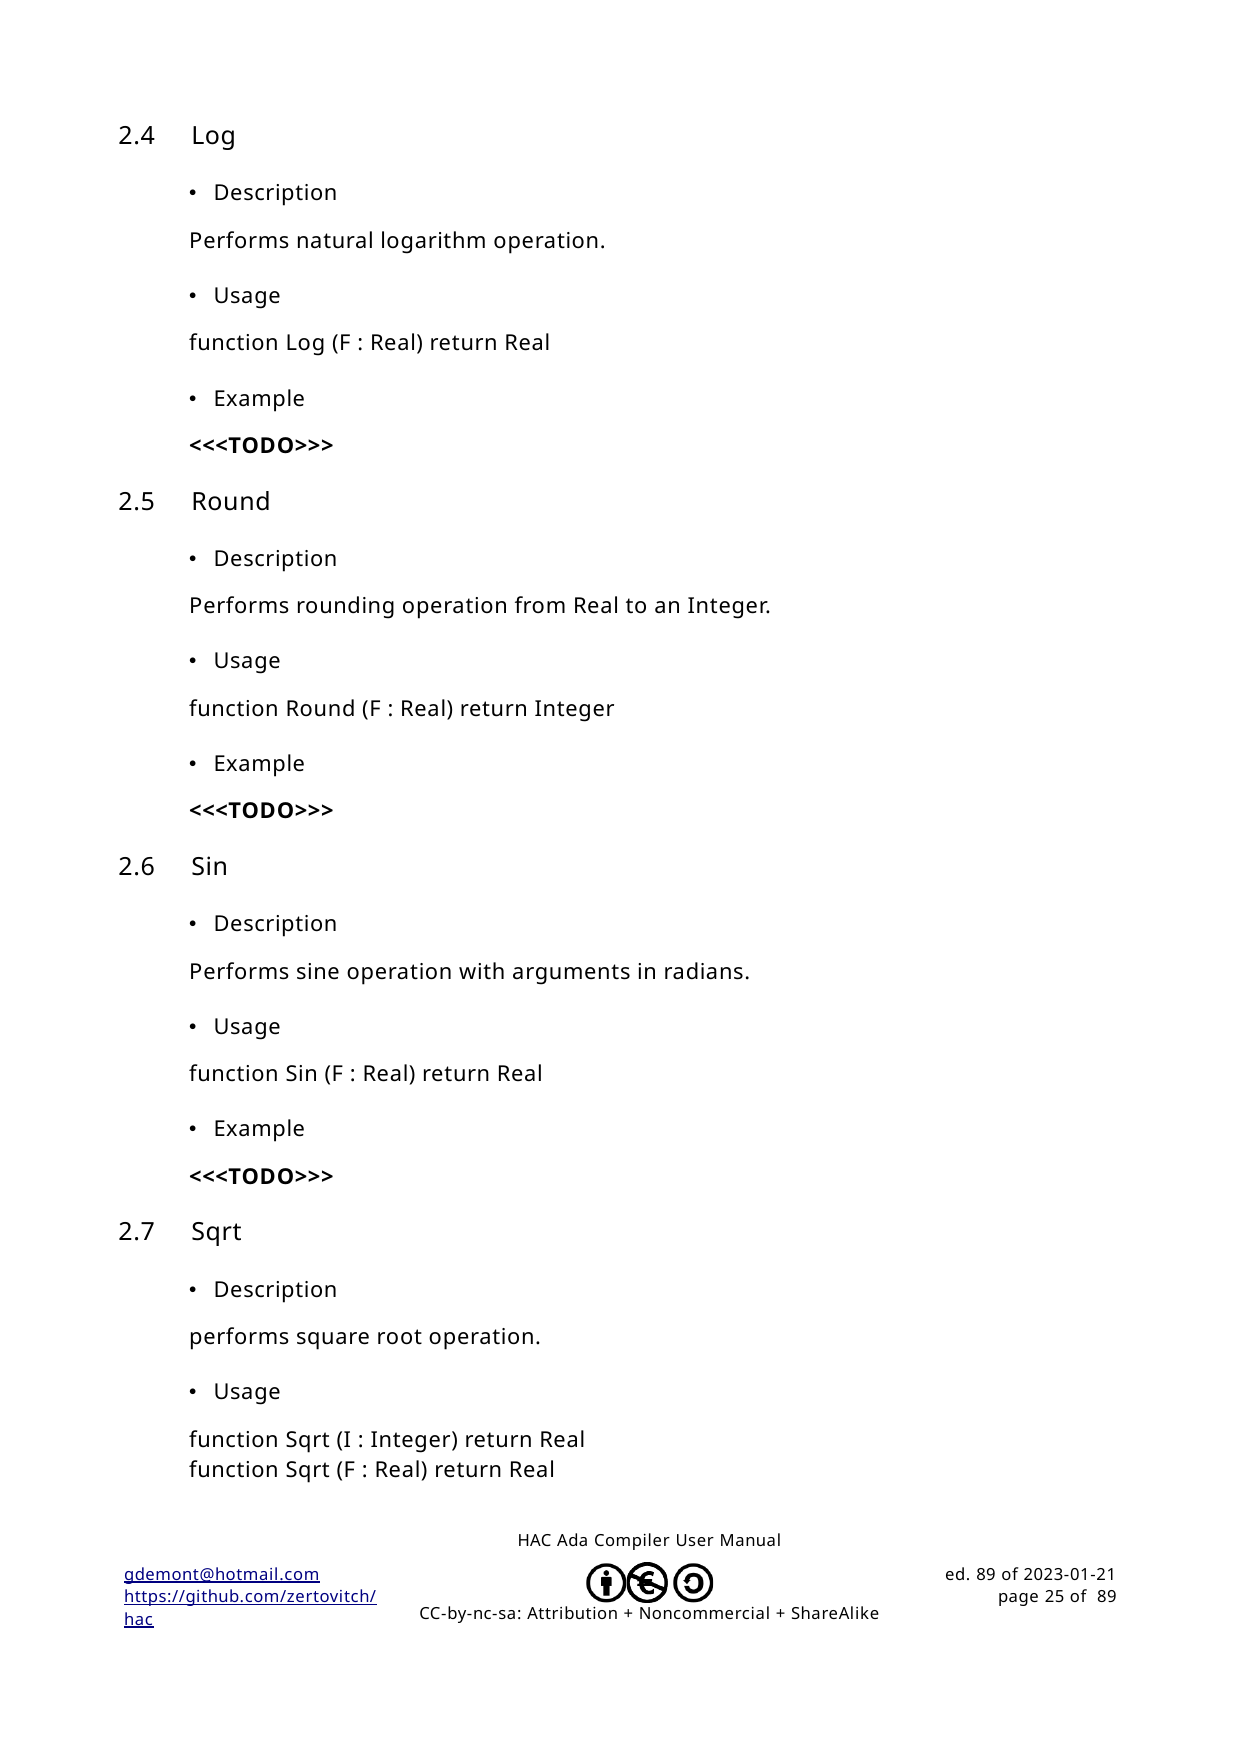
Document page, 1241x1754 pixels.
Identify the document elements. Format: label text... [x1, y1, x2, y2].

text function Round (F : Real) return Integer [189, 693, 1122, 723]
subtitle Usage [189, 644, 1122, 675]
subtitle Description [189, 176, 1122, 207]
subtitle Description [189, 541, 1122, 572]
text Performs rounding operation from Real to an Integer. [189, 590, 1122, 620]
subtitle Sqrt [118, 1214, 1122, 1248]
subtitle Description [189, 1272, 1122, 1303]
text function Log (F : Real) return Real [189, 327, 1122, 357]
subtitle Example [189, 1112, 1122, 1143]
text <<<TODO>>> [189, 1161, 1122, 1191]
subtitle Log [118, 118, 1122, 152]
text <<<TODO>>> [189, 430, 1122, 460]
text function Sqrt (I : Integer) return Real [189, 1423, 1122, 1453]
subtitle Usage [189, 1374, 1122, 1406]
text <<<TODO>>> [189, 795, 1122, 825]
picture [672, 1562, 714, 1603]
subtitle Example [189, 746, 1122, 778]
picture [585, 1562, 668, 1603]
subtitle Sin [118, 849, 1122, 883]
text performs square root operation. [189, 1321, 1122, 1351]
subtitle Description [189, 907, 1122, 938]
subtitle Example [189, 381, 1122, 412]
text Performs sine operation with arguments in radians. [189, 956, 1122, 986]
text function Sin (F : Real) return Real [189, 1058, 1122, 1088]
text Performs natural logarithm operation. [189, 225, 1122, 255]
subtitle Usage [189, 1009, 1122, 1040]
subtitle Usage [189, 278, 1122, 309]
subtitle Round [118, 483, 1122, 517]
text function Sqrt (F : Real) return Real [189, 1453, 1122, 1483]
